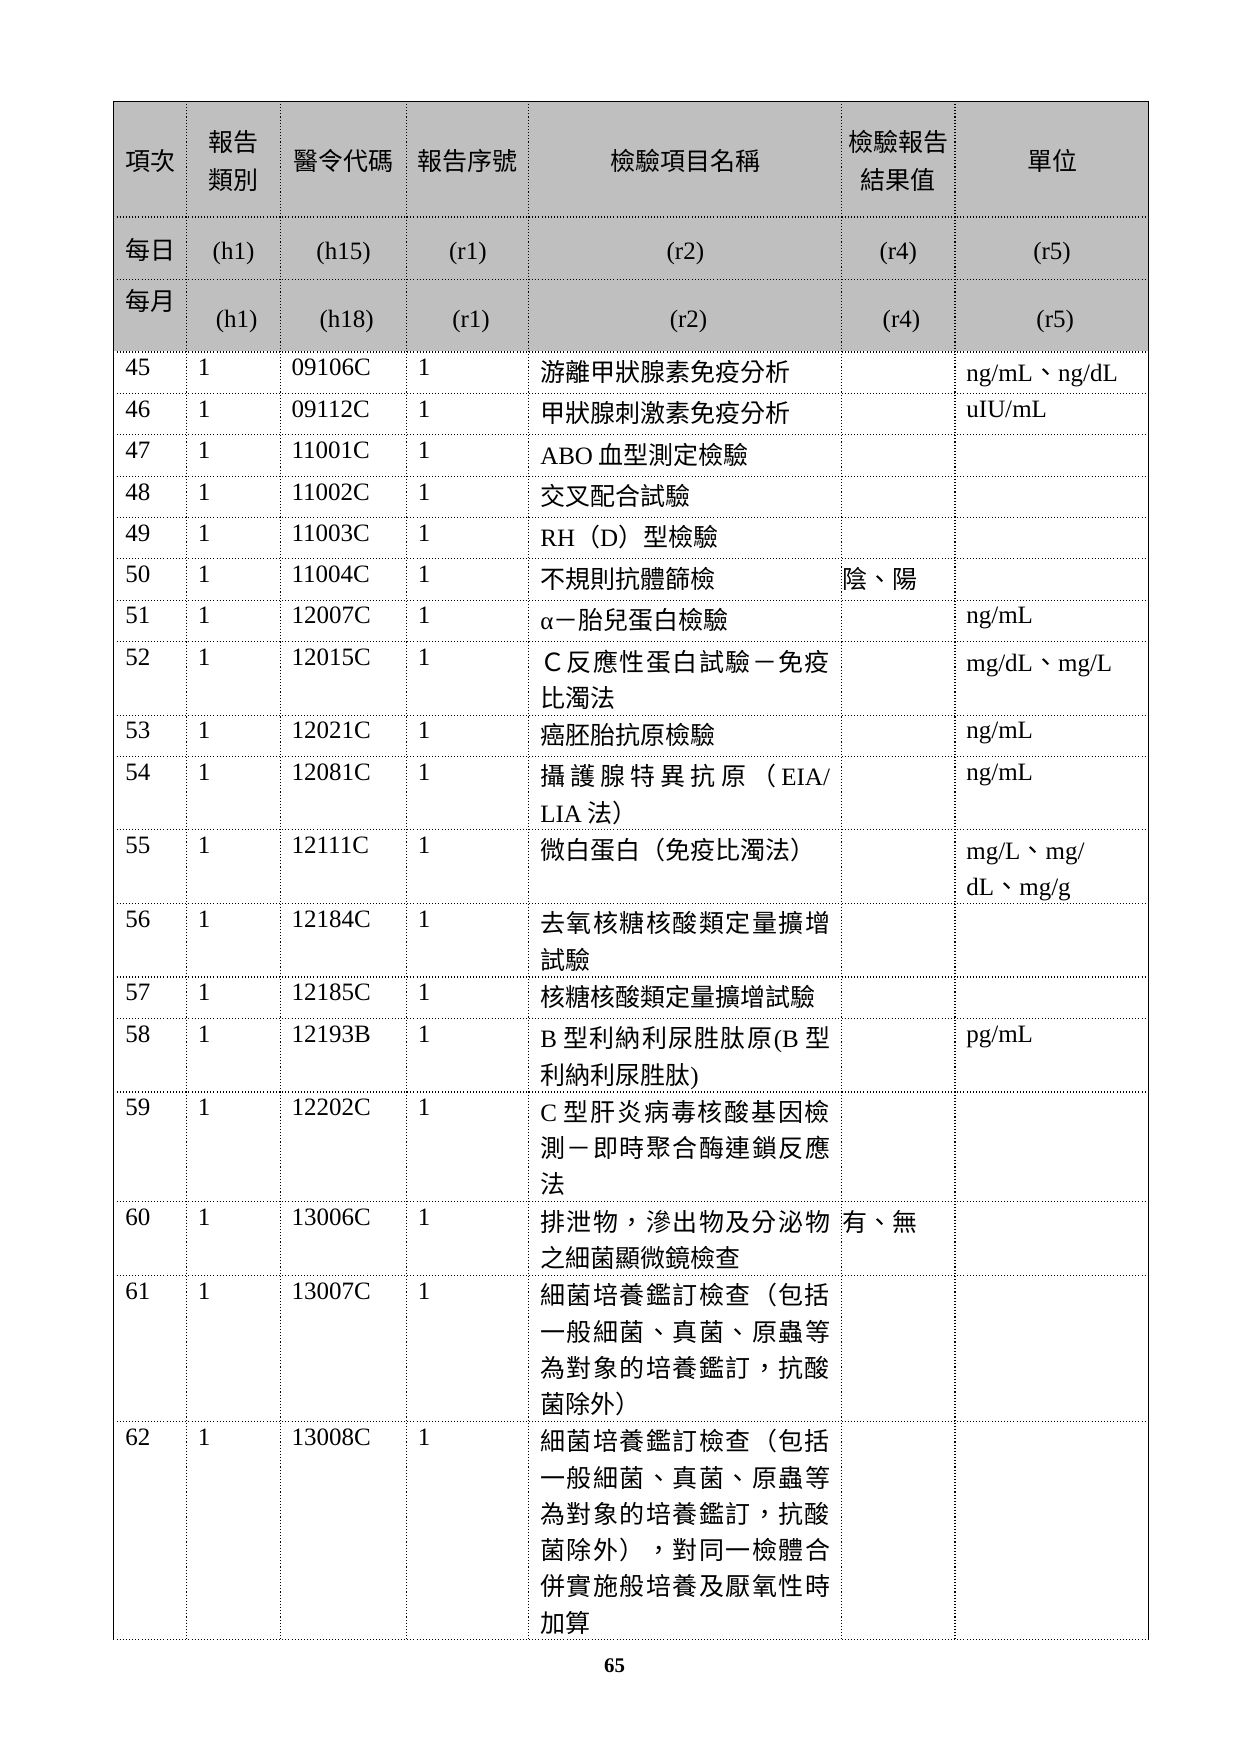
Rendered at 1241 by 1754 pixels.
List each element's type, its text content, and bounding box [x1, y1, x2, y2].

table_cell (r2) [529, 279, 841, 351]
table_cell [955, 903, 1148, 976]
table_cell [841, 434, 955, 476]
table_cell 1 [406, 903, 529, 976]
table_cell (r2) [529, 216, 841, 279]
table_cell 57 [114, 976, 186, 1018]
table_cell 12081C [280, 756, 406, 829]
table_cell [841, 1421, 955, 1639]
table_cell ng/mL [955, 600, 1148, 641]
table_cell 攝護腺特異抗原（EIA/LIA法） [529, 756, 841, 829]
table_cell 1 [406, 393, 529, 434]
table_cell 60 [114, 1201, 186, 1275]
table_cell 47 [114, 434, 186, 476]
table_cell 52 [114, 641, 186, 714]
table_cell 陰、陽 [841, 558, 955, 599]
table_cell (r1) [406, 216, 529, 279]
table_cell (h1) [186, 279, 280, 351]
table_cell (r5) [955, 216, 1148, 279]
table_cell 62 [114, 1421, 186, 1639]
table_cell uIU/mL [955, 393, 1148, 434]
table_cell 13007C [280, 1275, 406, 1421]
table_cell mg/dL、mg/L [955, 641, 1148, 714]
table_cell 甲狀腺刺激素免疫分析 [529, 393, 841, 434]
table_cell 1 [406, 1091, 529, 1201]
table_cell [841, 1018, 955, 1091]
table_cell 12007C [280, 600, 406, 641]
table_cell (h15) [280, 216, 406, 279]
table_cell 1 [406, 641, 529, 714]
table_cell 1 [186, 903, 280, 976]
table_cell 59 [114, 1091, 186, 1201]
table_cell 1 [186, 558, 280, 599]
table_cell [955, 517, 1148, 558]
table_cell 不規則抗體篩檢 [529, 558, 841, 599]
table_cell 12185C [280, 976, 406, 1018]
table_cell (r5) [955, 279, 1148, 351]
table_cell ng/mL、ng/dL [955, 351, 1148, 393]
table_cell 12184C [280, 903, 406, 976]
table_cell 癌胚胎抗原檢驗 [529, 715, 841, 756]
table_cell 1 [186, 351, 280, 393]
table_cell (r4) [841, 216, 955, 279]
table_cell 有、無 [841, 1201, 955, 1275]
table_cell 每日 [114, 216, 186, 279]
table_cell 13008C [280, 1421, 406, 1639]
table_cell [955, 434, 1148, 476]
table_header 檢驗項目名稱 [529, 102, 841, 216]
table_cell RH（D）型檢驗 [529, 517, 841, 558]
table_cell 1 [406, 1275, 529, 1421]
table_cell 1 [186, 756, 280, 829]
table_cell 核糖核酸類定量擴增試驗 [529, 976, 841, 1018]
table_cell ABO血型測定檢驗 [529, 434, 841, 476]
table_cell [955, 1091, 1148, 1201]
table_cell α－胎兒蛋白檢驗 [529, 600, 841, 641]
table_cell [841, 1275, 955, 1421]
table_cell 1 [406, 756, 529, 829]
table_cell 1 [186, 715, 280, 756]
table_cell [841, 476, 955, 517]
table_header 報告序號 [406, 102, 529, 216]
table_cell 12111C [280, 829, 406, 903]
table_cell ng/mL [955, 756, 1148, 829]
table_cell 1 [186, 1275, 280, 1421]
table_cell 每月 [114, 279, 186, 351]
table_cell 1 [186, 1421, 280, 1639]
table_cell [841, 351, 955, 393]
table_cell 11003C [280, 517, 406, 558]
table_cell 交叉配合試驗 [529, 476, 841, 517]
table_cell 53 [114, 715, 186, 756]
table_cell 61 [114, 1275, 186, 1421]
table_cell 1 [406, 476, 529, 517]
table_cell 12202C [280, 1091, 406, 1201]
table_cell 排泄物，滲出物及分泌物之細菌顯微鏡檢查 [529, 1201, 841, 1275]
table_cell 細菌培養鑑訂檢查（包括一般細菌、真菌、原蟲等為對象的培養鑑訂，抗酸菌除外），對同一檢體合併實施般培養及厭氧性時加算 [529, 1421, 841, 1639]
table_cell 1 [186, 641, 280, 714]
table_cell C型肝炎病毒核酸基因檢測－即時聚合酶連鎖反應法 [529, 1091, 841, 1201]
table_cell [841, 829, 955, 903]
table_cell [841, 641, 955, 714]
table_cell 09106C [280, 351, 406, 393]
table_cell [955, 476, 1148, 517]
table_cell 細菌培養鑑訂檢查（包括一般細菌、真菌、原蟲等為對象的培養鑑訂，抗酸菌除外） [529, 1275, 841, 1421]
table_cell 1 [406, 976, 529, 1018]
table_cell [841, 1091, 955, 1201]
table_cell B型利納利尿胜肽原(B型利納利尿胜肽) [529, 1018, 841, 1091]
table_cell 1 [406, 558, 529, 599]
table_cell 1 [186, 976, 280, 1018]
table_cell (h18) [280, 279, 406, 351]
table_cell [955, 976, 1148, 1018]
table_cell 1 [186, 393, 280, 434]
table_cell [841, 517, 955, 558]
table_cell 1 [406, 1421, 529, 1639]
table_cell 12015C [280, 641, 406, 714]
table_cell 1 [406, 517, 529, 558]
table_cell (r1) [406, 279, 529, 351]
table_cell 1 [186, 434, 280, 476]
table_cell 13006C [280, 1201, 406, 1275]
table_cell 1 [406, 1018, 529, 1091]
table_cell 48 [114, 476, 186, 517]
table_cell [841, 976, 955, 1018]
table_cell 54 [114, 756, 186, 829]
table_cell [841, 756, 955, 829]
table_cell 12021C [280, 715, 406, 756]
table_cell 1 [406, 600, 529, 641]
table_cell 1 [406, 1201, 529, 1275]
table_header 檢驗報告結果值 [841, 102, 955, 216]
table_cell 09112C [280, 393, 406, 434]
table_cell 1 [186, 1201, 280, 1275]
table_cell 46 [114, 393, 186, 434]
table_cell [955, 1275, 1148, 1421]
table_cell 1 [186, 1018, 280, 1091]
table_cell 11004C [280, 558, 406, 599]
table_cell (h1) [186, 216, 280, 279]
table_cell [841, 393, 955, 434]
table_cell 1 [186, 476, 280, 517]
table_cell 1 [186, 829, 280, 903]
table_cell 1 [186, 600, 280, 641]
table_cell ng/mL [955, 715, 1148, 756]
table_cell 游離甲狀腺素免疫分析 [529, 351, 841, 393]
table_cell 1 [406, 351, 529, 393]
table_header 醫令代碼 [280, 102, 406, 216]
table_cell pg/mL [955, 1018, 1148, 1091]
table_cell 1 [406, 715, 529, 756]
table_cell Ｃ反應性蛋白試驗－免疫比濁法 [529, 641, 841, 714]
table_cell (r4) [841, 279, 955, 351]
table_header 報告類別 [186, 102, 280, 216]
table_cell 1 [406, 829, 529, 903]
table_cell 55 [114, 829, 186, 903]
table_cell 1 [406, 434, 529, 476]
table_cell 45 [114, 351, 186, 393]
table_cell 1 [186, 517, 280, 558]
table_cell [841, 600, 955, 641]
table_cell 去氧核糖核酸類定量擴增試驗 [529, 903, 841, 976]
table_header 單位 [955, 102, 1148, 216]
table_cell 50 [114, 558, 186, 599]
table_cell [955, 558, 1148, 599]
table_cell 12193B [280, 1018, 406, 1091]
table_cell 11001C [280, 434, 406, 476]
table_cell 49 [114, 517, 186, 558]
table_cell 56 [114, 903, 186, 976]
table_cell [841, 903, 955, 976]
table_cell 微白蛋白（免疫比濁法） [529, 829, 841, 903]
table_cell 1 [186, 1091, 280, 1201]
table_cell 51 [114, 600, 186, 641]
table_cell 11002C [280, 476, 406, 517]
table_cell [955, 1421, 1148, 1639]
table_cell [841, 715, 955, 756]
table_cell [955, 1201, 1148, 1275]
table_cell mg/L、mg/dL、mg/g [955, 829, 1148, 903]
table_cell 58 [114, 1018, 186, 1091]
table_header 項次 [114, 102, 186, 216]
